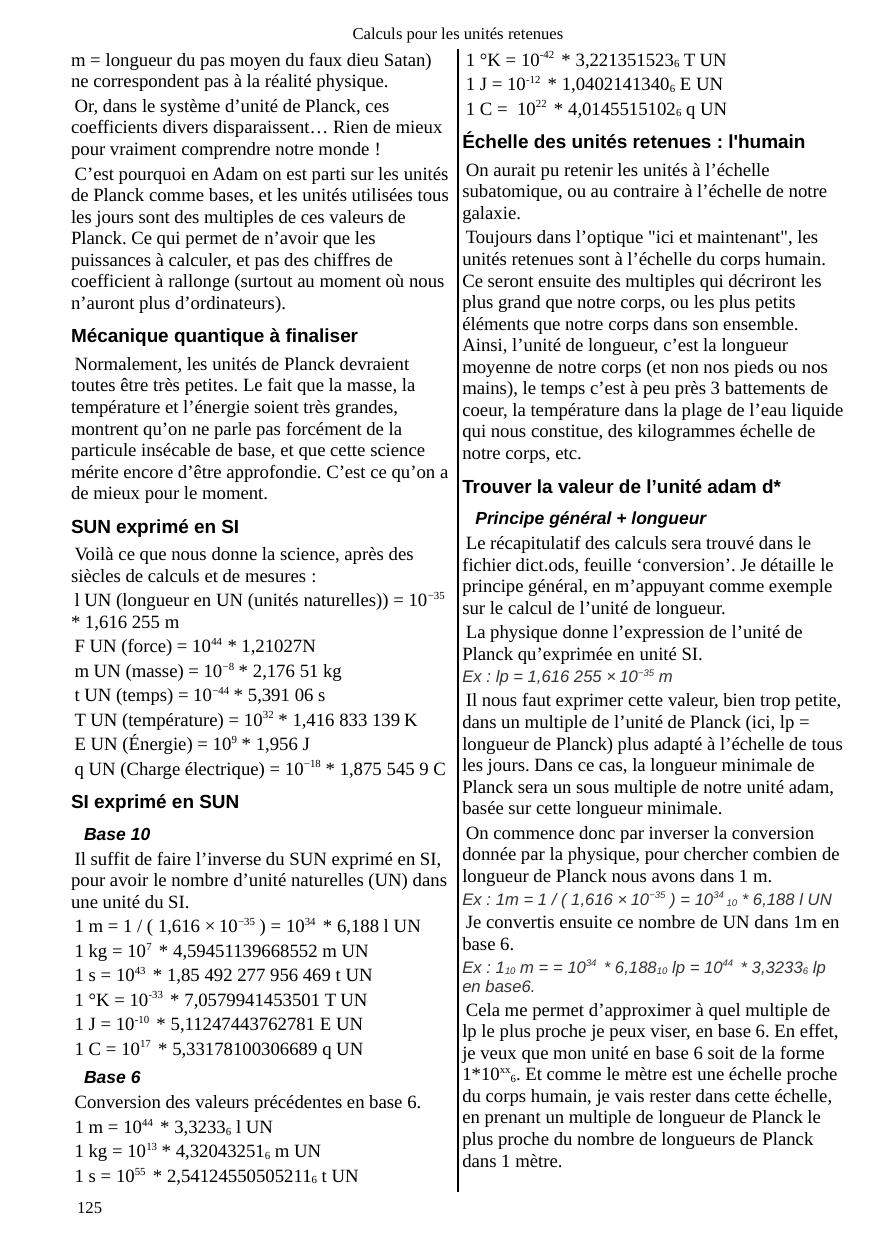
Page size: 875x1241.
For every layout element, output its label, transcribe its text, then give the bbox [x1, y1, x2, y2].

text m UN (masse) = 10−8 * 2,176 51 kg [71, 660, 453, 681]
text Toujours dans l’optique "ici et maintenant", les unités retenues sont à l’échelle du corps humain. Ce seront ensuite des multiples qui décriront les plus grand que notre corps, ou les plus petits éléments que notre corps dans son ensemble. Ainsi, l’unité de longueur, c’est la longueur moyenne de notre corps (et non nos pieds ou nos mains), le temps c’est à peu près 3 battements de coeur, la température dans la plage de l’eau liquide qui nous constitue, des kilogrammes échelle de notre corps, etc. [462, 226, 844, 463]
subtitle Échelle des unités retenues : l'humain [462, 131, 844, 153]
subtitle Base 6 [84, 1067, 453, 1087]
text On aurait pu retenir les unités à l’échelle subatomique, ou au contraire à l’échelle de notre galaxie. [462, 159, 844, 223]
text C’est pourquoi en Adam on est parti sur les unités de Planck comme bases, et les unités utilisées tous les jours sont des multiples de ces valeurs de Planck. Ce qui permet de n’avoir que les puissances à calculer, et pas des chiffres de coefficient à rallonge (surtout au moment où nous n’auront plus d’ordinateurs). [71, 162, 453, 313]
text Ex : 1m = 1 / ( 1,616 × 10−35 ) = 1034 10 * 6,188 l UN [462, 889, 844, 908]
subtitle SI exprimé en SUN [71, 791, 453, 813]
text 1 J = 10-10 * 5,11247443762781 E UN [71, 1013, 453, 1035]
text 1 °K = 10-33 * 7,0579941453501 T UN [71, 989, 453, 1010]
text l UN (longueur en UN (unités naturelles)) = 10−35 * 1,616 255 m [71, 589, 453, 632]
text Le récapitulatif des calculs sera trouvé dans le fichier dict.ods, feuille ‘conversion’. Je détaille le principe général, en m’appuyant comme exemple sur le calcul de l’unité de longueur. [462, 532, 844, 618]
text T UN (température) = 1032 * 1,416 833 139 K [71, 709, 453, 730]
subtitle Base 10 [84, 823, 453, 844]
subtitle Mécanique quantique à finaliser [71, 325, 453, 347]
text Cela me permet d’approximer à quel multiple de lp le plus proche je peux viser, en base 6. En effet, je veux que mon unité en base 6 soit de la forme 1*10xx6. Et comme le mètre est une échelle proche du corps humain, je vais rester dans cette échelle, en prenant un multiple de longueur de Planck le plus proche du nombre de longueurs de Planck dans 1 mètre. [462, 999, 844, 1171]
text 1 J = 10-12 * 1,04021413406 E UN [462, 73, 844, 95]
text Conversion des valeurs précédentes en base 6. [71, 1091, 453, 1113]
text On commence donc par inverser la conversion donnée par la physique, pour chercher combien de longueur de Planck nous avons dans 1 m. [462, 822, 844, 886]
text q UN (Charge électrique) = 10−18 * 1,875 545 9 C [71, 758, 453, 779]
text 1 m = 1044 * 3,32336 l UN [71, 1116, 453, 1137]
text Ex : lp = 1,616 255 × 10−35 m [462, 667, 844, 686]
text 1 C = 1022 * 4,01455151026 q UN [462, 98, 844, 119]
text 1 m = 1 / ( 1,616 × 10−35 ) = 1034 * 6,188 l UN [71, 915, 453, 937]
text F UN (force) = 1044 * 1,21027N [71, 635, 453, 657]
text 1 s = 1043 * 1,85 492 277 956 469 t UN [71, 964, 453, 986]
text Ex : 110 m = = 1034 * 6,18810 lp = 1044 * 3,32336 lp en base6. [462, 957, 844, 996]
text 1 s = 1055 * 2,541245505052116 t UN [71, 1165, 453, 1186]
subtitle Trouver la valeur de l’unité adam d* [462, 475, 844, 497]
text m = longueur du pas moyen du faux dieu Satan) ne correspondent pas à la réalité physique. [71, 49, 453, 92]
text Il suffit de faire l’inverse du SUN exprimé en SI, pour avoir le nombre d’unité naturelles (UN) dans une unité du SI. [71, 848, 453, 912]
text 1 C = 1017 * 5,33178100306689 q UN [71, 1038, 453, 1059]
text 1 kg = 1013 * 4,320432516 m UN [71, 1140, 453, 1162]
text La physique donne l’expression de l’unité de Planck qu’exprimée en unité SI. [462, 621, 844, 664]
text Il nous faut exprimer cette valeur, bien trop petite, dans un multiple de l’unité de Planck (ici, lp = longueur de Planck) plus adapté à l’échelle de tous les jours. Dans ce cas, la longueur minimale de Planck sera un sous multiple de notre unité adam, basée sur cette longueur minimale. [462, 689, 844, 819]
text Voilà ce que nous donne la science, après des siècles de calculs et de mesures : [71, 543, 453, 586]
text Or, dans le système d’unité de Planck, ces coefficients divers disparaissent… Rien de mieux pour vraiment comprendre notre monde ! [71, 95, 453, 159]
text 1 °K = 10-42 * 3,2213515236 T UN [462, 49, 844, 70]
text 1 kg = 107 * 4,59451139668552 m UN [71, 940, 453, 961]
subtitle SUN exprimé en SI [71, 516, 453, 537]
text E UN (Énergie) = 109 * 1,956 J [71, 733, 453, 755]
text Normalement, les unités de Planck devraient toutes être très petites. Le fait que la masse, la température et l’énergie soient très grandes, montrent qu’on ne parle pas forcément de la particule insécable de base, et que cette science mérite encore d’être approfondie. C’est ce qu’on a de mieux pour le moment. [71, 353, 453, 504]
subtitle Principe général + longueur [475, 508, 844, 528]
text Je convertis ensuite ce nombre de UN dans 1m en base 6. [462, 911, 844, 954]
text t UN (temps) = 10−44 * 5,391 06 s [71, 684, 453, 706]
